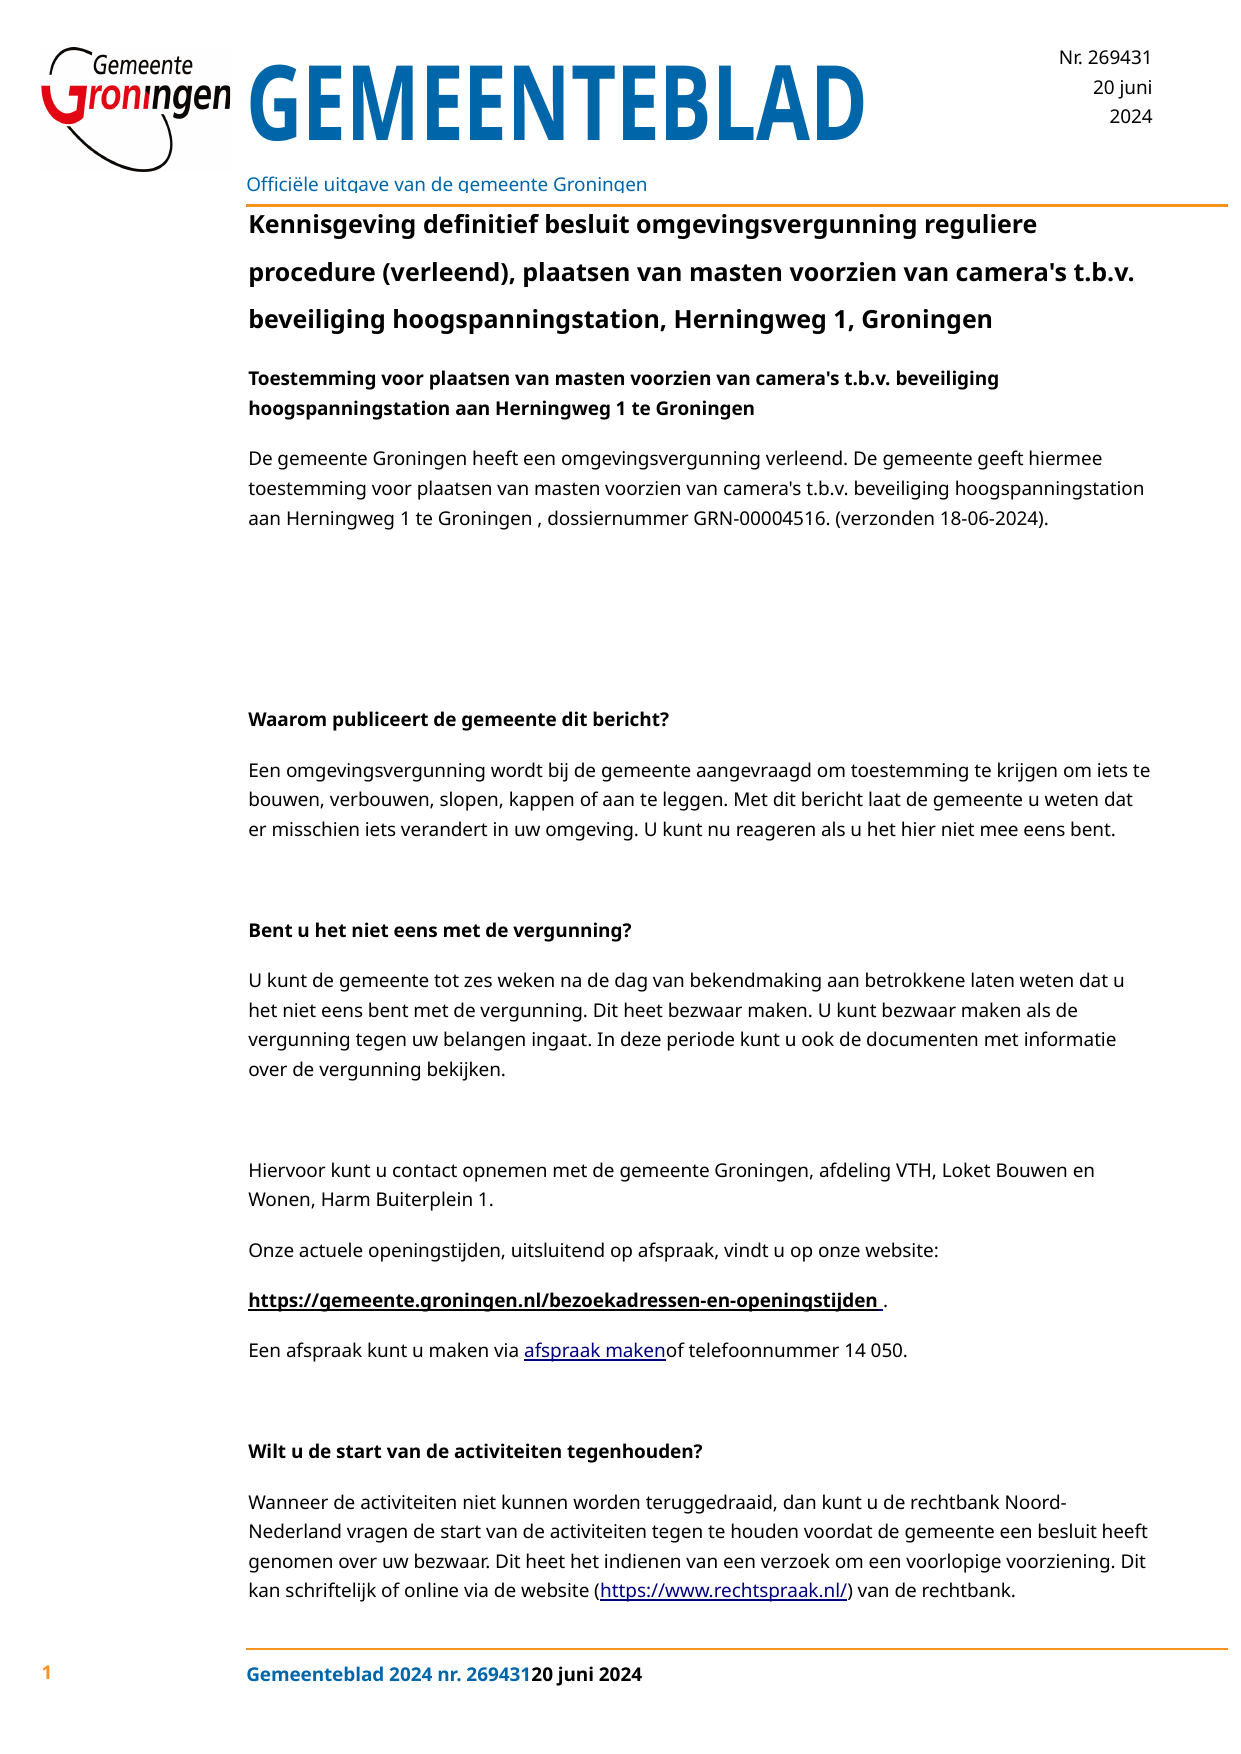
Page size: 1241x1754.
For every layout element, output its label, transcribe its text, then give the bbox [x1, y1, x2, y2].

text https://gemeente.groningen.nl/bezoekadressen-en-openingstijden . [248, 1287, 1152, 1313]
text Toestemming voor plaatsen van masten voorzien van camera's t.b.v. beveiliging hoogspanningstation aan Herningweg 1 te Groningen [248, 366, 1152, 421]
picture [41, 47, 231, 172]
text Wanneer de activiteiten niet kunnen worden teruggedraaid, dan kunt u de rechtbank Noord-Nederland vragen de start van de activiteiten tegen te houden voordat de gemeente een besluit heeft genomen over uw bezwaar. Dit heet het indienen van een verzoek om een voorlopige voorziening. Dit kan schriftelijk of online via de website (https://www.rechtspraak.nl/) van de rechtbank. [248, 1489, 1152, 1603]
text Onze actuele openingstijden, uitsluitend op afspraak, vindt u op onze website: [248, 1237, 1152, 1262]
text Hiervoor kunt u contact opnemen met de gemeente Groningen, afdeling VTH, Loket Bouwen en Wonen, Harm Buiterplein 1. [248, 1157, 1152, 1212]
text Een omgevingsvergunning wordt bij de gemeente aangevraagd om toestemming te krijgen om iets te bouwen, verbouwen, slopen, kappen of aan te leggen. Met dit bericht laat de gemeente u weten dat er misschien iets verandert in uw omgeving. U kunt nu reageren als u het hier niet mee eens bent. [248, 757, 1152, 842]
text Waarom publiceert de gemeente dit bericht? [248, 706, 1152, 732]
text Wilt u de start van de activiteiten tegenhouden? [248, 1438, 1152, 1464]
text Bent u het niet eens met de vergunning? [248, 917, 1152, 942]
text Een afspraak kunt u maken via afspraak makenof telefoonnummer 14 050. [248, 1338, 1152, 1363]
text Kennisgeving definitief besluit omgevingsvergunning reguliere procedure (verleend), plaatsen van masten voorzien van camera's t.b.v. beveiliging hoogspanningstation, Herningweg 1, Groningen [248, 207, 1152, 336]
text De gemeente Groningen heeft een omgevingsvergunning verleend. De gemeente geeft hiermee toestemming voor plaatsen van masten voorzien van camera's t.b.v. beveiliging hoogspanningstation aan Herningweg 1 te Groningen , dossiernummer GRN-00004516. (verzonden 18-06-2024). [248, 446, 1152, 530]
text U kunt de gemeente tot zes weken na de dag van bekendmaking aan betrokkene laten weten dat u het niet eens bent met de vergunning. Dit heet bezwaar maken. U kunt bezwaar maken als de vergunning tegen uw belangen ingaat. In deze periode kunt u ook de documenten met informatie over de vergunning bekijken. [248, 967, 1152, 1082]
